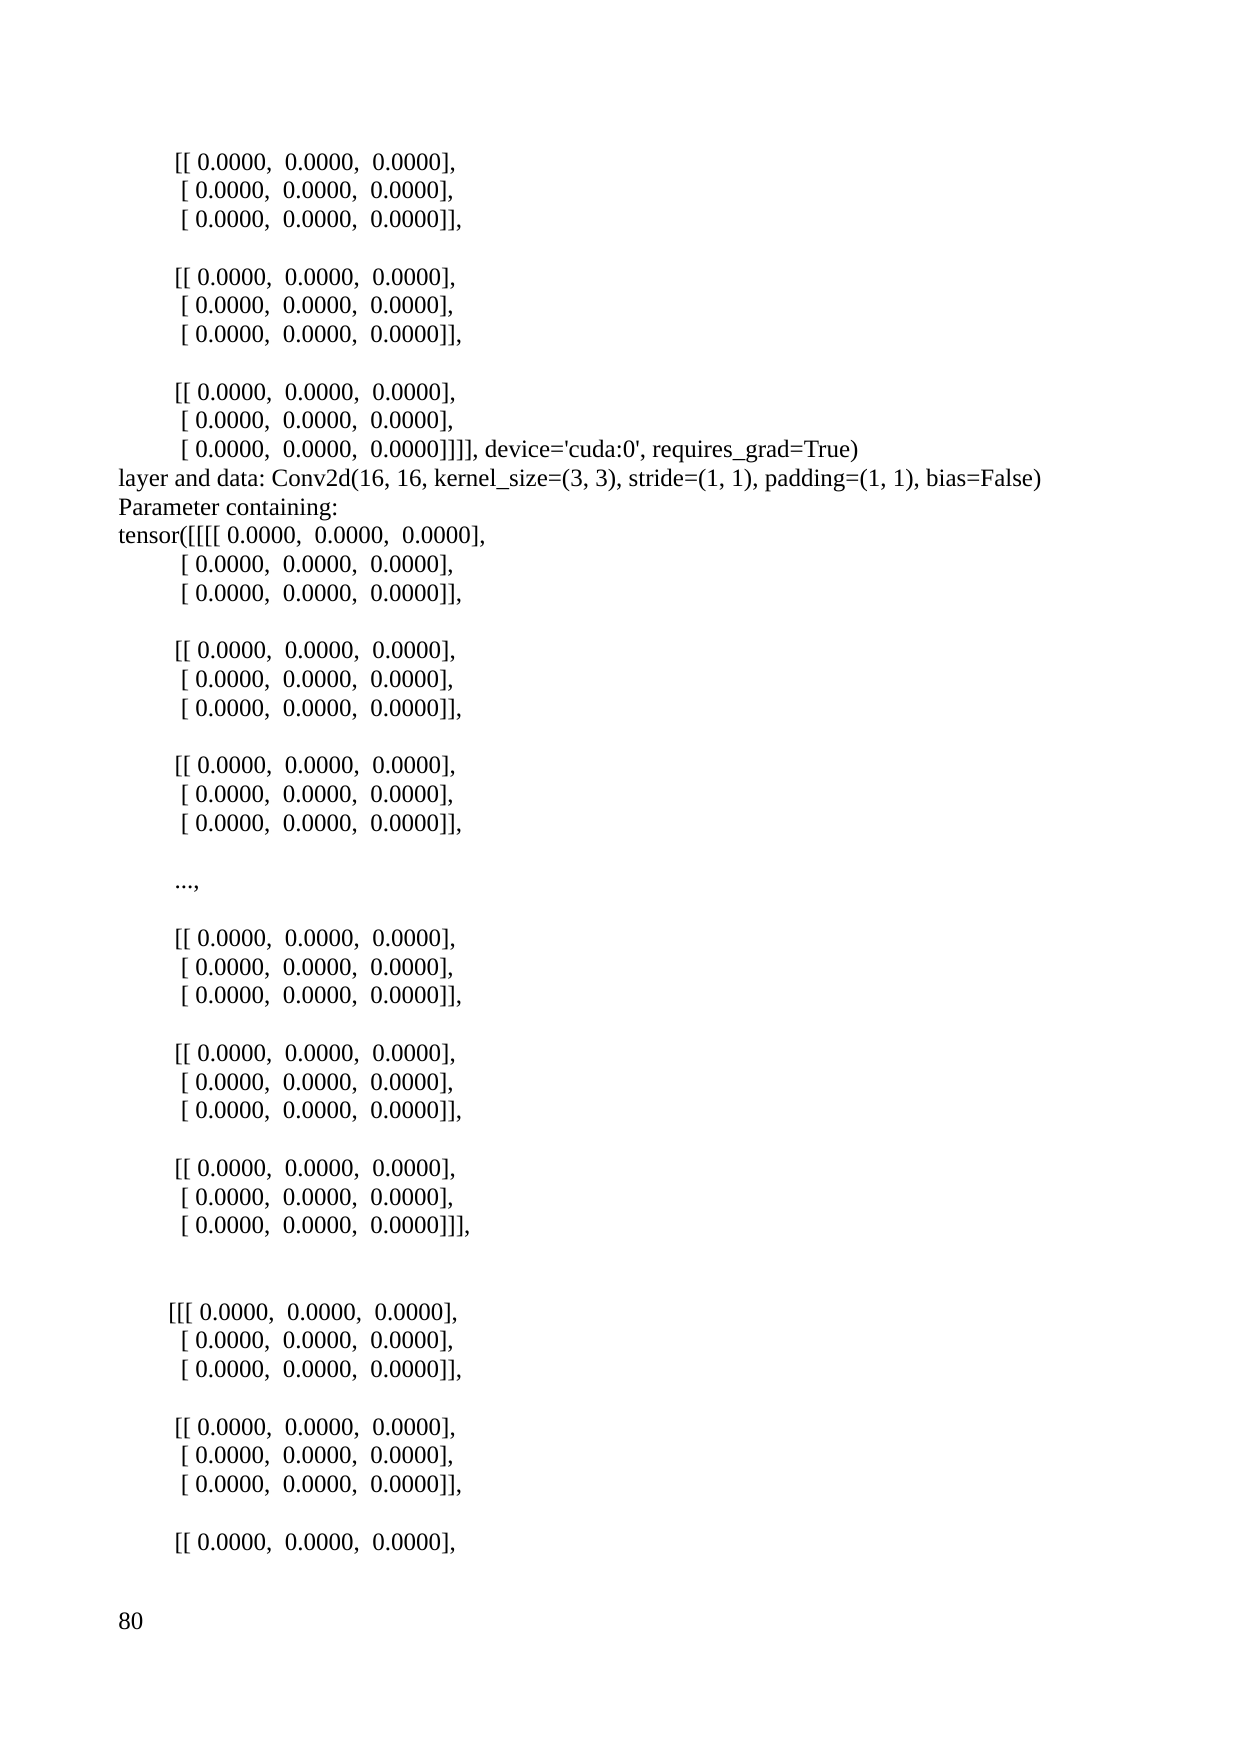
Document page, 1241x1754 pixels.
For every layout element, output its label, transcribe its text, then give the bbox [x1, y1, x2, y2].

text [ 0.0000, 0.0000, 0.0000], [118, 1326, 1122, 1354]
text [ 0.0000, 0.0000, 0.0000]], [118, 693, 1122, 722]
text [ 0.0000, 0.0000, 0.0000]]], [118, 1211, 1122, 1239]
text [[[ 0.0000, 0.0000, 0.0000], [118, 1297, 1122, 1326]
text [[ 0.0000, 0.0000, 0.0000], [118, 262, 1122, 291]
text [[ 0.0000, 0.0000, 0.0000], [118, 1038, 1122, 1067]
text [[ 0.0000, 0.0000, 0.0000], [118, 147, 1122, 176]
text Parameter containing: [118, 492, 1122, 521]
text [[ 0.0000, 0.0000, 0.0000], [118, 1153, 1122, 1182]
text [ 0.0000, 0.0000, 0.0000], [118, 1067, 1122, 1096]
text [ 0.0000, 0.0000, 0.0000]], [118, 578, 1122, 607]
text [[ 0.0000, 0.0000, 0.0000], [118, 923, 1122, 952]
text [ 0.0000, 0.0000, 0.0000], [118, 1441, 1122, 1469]
text [[ 0.0000, 0.0000, 0.0000], [118, 1527, 1122, 1556]
text [ 0.0000, 0.0000, 0.0000], [118, 549, 1122, 578]
text tensor([[[[ 0.0000, 0.0000, 0.0000], [118, 521, 1122, 549]
text [[ 0.0000, 0.0000, 0.0000], [118, 377, 1122, 406]
text [ 0.0000, 0.0000, 0.0000], [118, 406, 1122, 434]
text [ 0.0000, 0.0000, 0.0000]], [118, 1354, 1122, 1383]
text [ 0.0000, 0.0000, 0.0000], [118, 779, 1122, 808]
text [ 0.0000, 0.0000, 0.0000]], [118, 808, 1122, 837]
text [ 0.0000, 0.0000, 0.0000]]]], device='cuda:0', requires_grad=True) [118, 434, 1122, 463]
text [[ 0.0000, 0.0000, 0.0000], [118, 636, 1122, 664]
text [ 0.0000, 0.0000, 0.0000], [118, 952, 1122, 981]
text [ 0.0000, 0.0000, 0.0000]], [118, 204, 1122, 233]
text [[ 0.0000, 0.0000, 0.0000], [118, 1412, 1122, 1441]
text [ 0.0000, 0.0000, 0.0000], [118, 664, 1122, 693]
text [ 0.0000, 0.0000, 0.0000]], [118, 1469, 1122, 1498]
text [ 0.0000, 0.0000, 0.0000]], [118, 319, 1122, 348]
text [ 0.0000, 0.0000, 0.0000], [118, 176, 1122, 204]
text layer and data: Conv2d(16, 16, kernel_size=(3, 3), stride=(1, 1), padding=(1, 1), bias=False) [118, 463, 1122, 492]
text [ 0.0000, 0.0000, 0.0000]], [118, 981, 1122, 1009]
text [ 0.0000, 0.0000, 0.0000], [118, 1182, 1122, 1211]
text [ 0.0000, 0.0000, 0.0000], [118, 291, 1122, 319]
text [[ 0.0000, 0.0000, 0.0000], [118, 751, 1122, 779]
text [ 0.0000, 0.0000, 0.0000]], [118, 1096, 1122, 1124]
text ..., [118, 866, 1122, 894]
